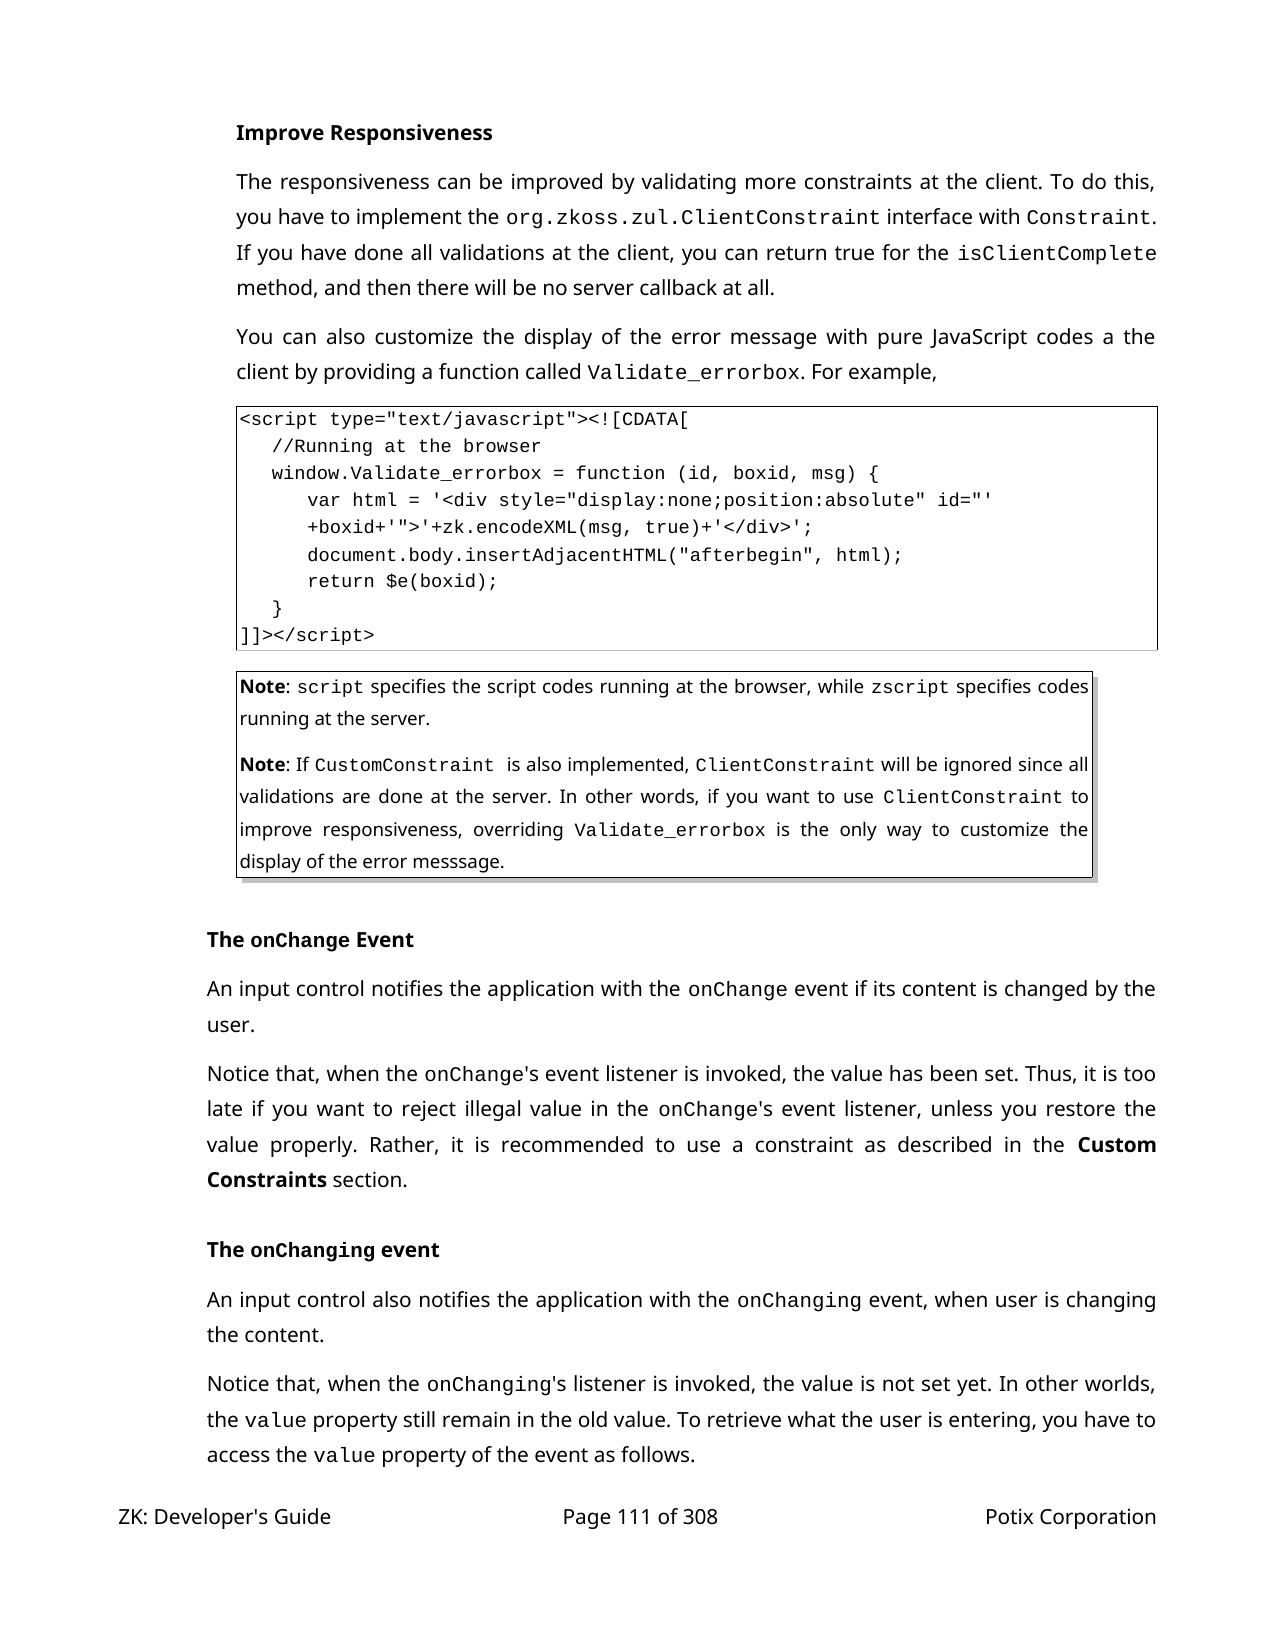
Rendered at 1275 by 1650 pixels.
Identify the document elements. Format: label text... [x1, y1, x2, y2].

text You can also customize the display of the error message with pure JavaScript codes a the client by providing a function called Validate_errorbox. For example, [236, 322, 1157, 386]
text Note: script specifies the script codes running at the browser, while zscript specifies codes running at the server. [237, 672, 1092, 731]
text An input control notifies the application with the onChange event if its content is changed by the user. [207, 974, 1157, 1038]
text var html = '<div style="display:none;position:absolute" id="' [237, 488, 1157, 512]
text Notice that, when the onChanging's listener is invoked, the value is not set yet. In other worlds, the value property still remain in the old value. To retrieve what the user is entering, you have to access the value property of the event as follows. [207, 1369, 1157, 1469]
text Note: If CustomConstraint is also implemented, ClientConstraint will be ignored since all validations are done at the server. In other words, if you want to use ClientConstraint to improve responsiveness, overriding Validate_errorbox is the only way to customize the display of the error messsage. [237, 749, 1092, 877]
text Notice that, when the onChange's event listener is invoked, the value has been set. Thus, it is too late if you want to reject illegal value in the onChange's event listener, unless you restore the value properly. Rather, it is recommended to use a constraint as described in the Custom Constraints section. [207, 1059, 1157, 1193]
text window.Validate_errorbox = function (id, boxid, msg) { [237, 461, 1157, 485]
text +boxid+'">'+zk.encodeXML(msg, true)+'</div>'; [237, 515, 1157, 539]
subtitle The onChange Event [207, 925, 1157, 954]
text An input control also notifies the application with the onChanging event, when user is changing the content. [207, 1285, 1157, 1348]
subtitle Improve Responsiveness [236, 118, 1157, 146]
text ]]></script> [237, 623, 1157, 650]
text The responsiveness can be improved by validating more constraints at the client. To do this, you have to implement the org.zkoss.zul.ClientConstraint interface with Constraint. If you have done all validations at the client, you can return true for the isClientComplete method, and then there will be no server callback at all. [236, 167, 1157, 301]
text document.body.insertAdjacentHTML("afterbegin", html); return $e(boxid); } [237, 542, 1157, 620]
text <script type="text/javascript"><![CDATA[ [237, 407, 1157, 431]
subtitle The onChanging event [207, 1236, 1157, 1264]
text //Running at the browser [237, 434, 1157, 458]
